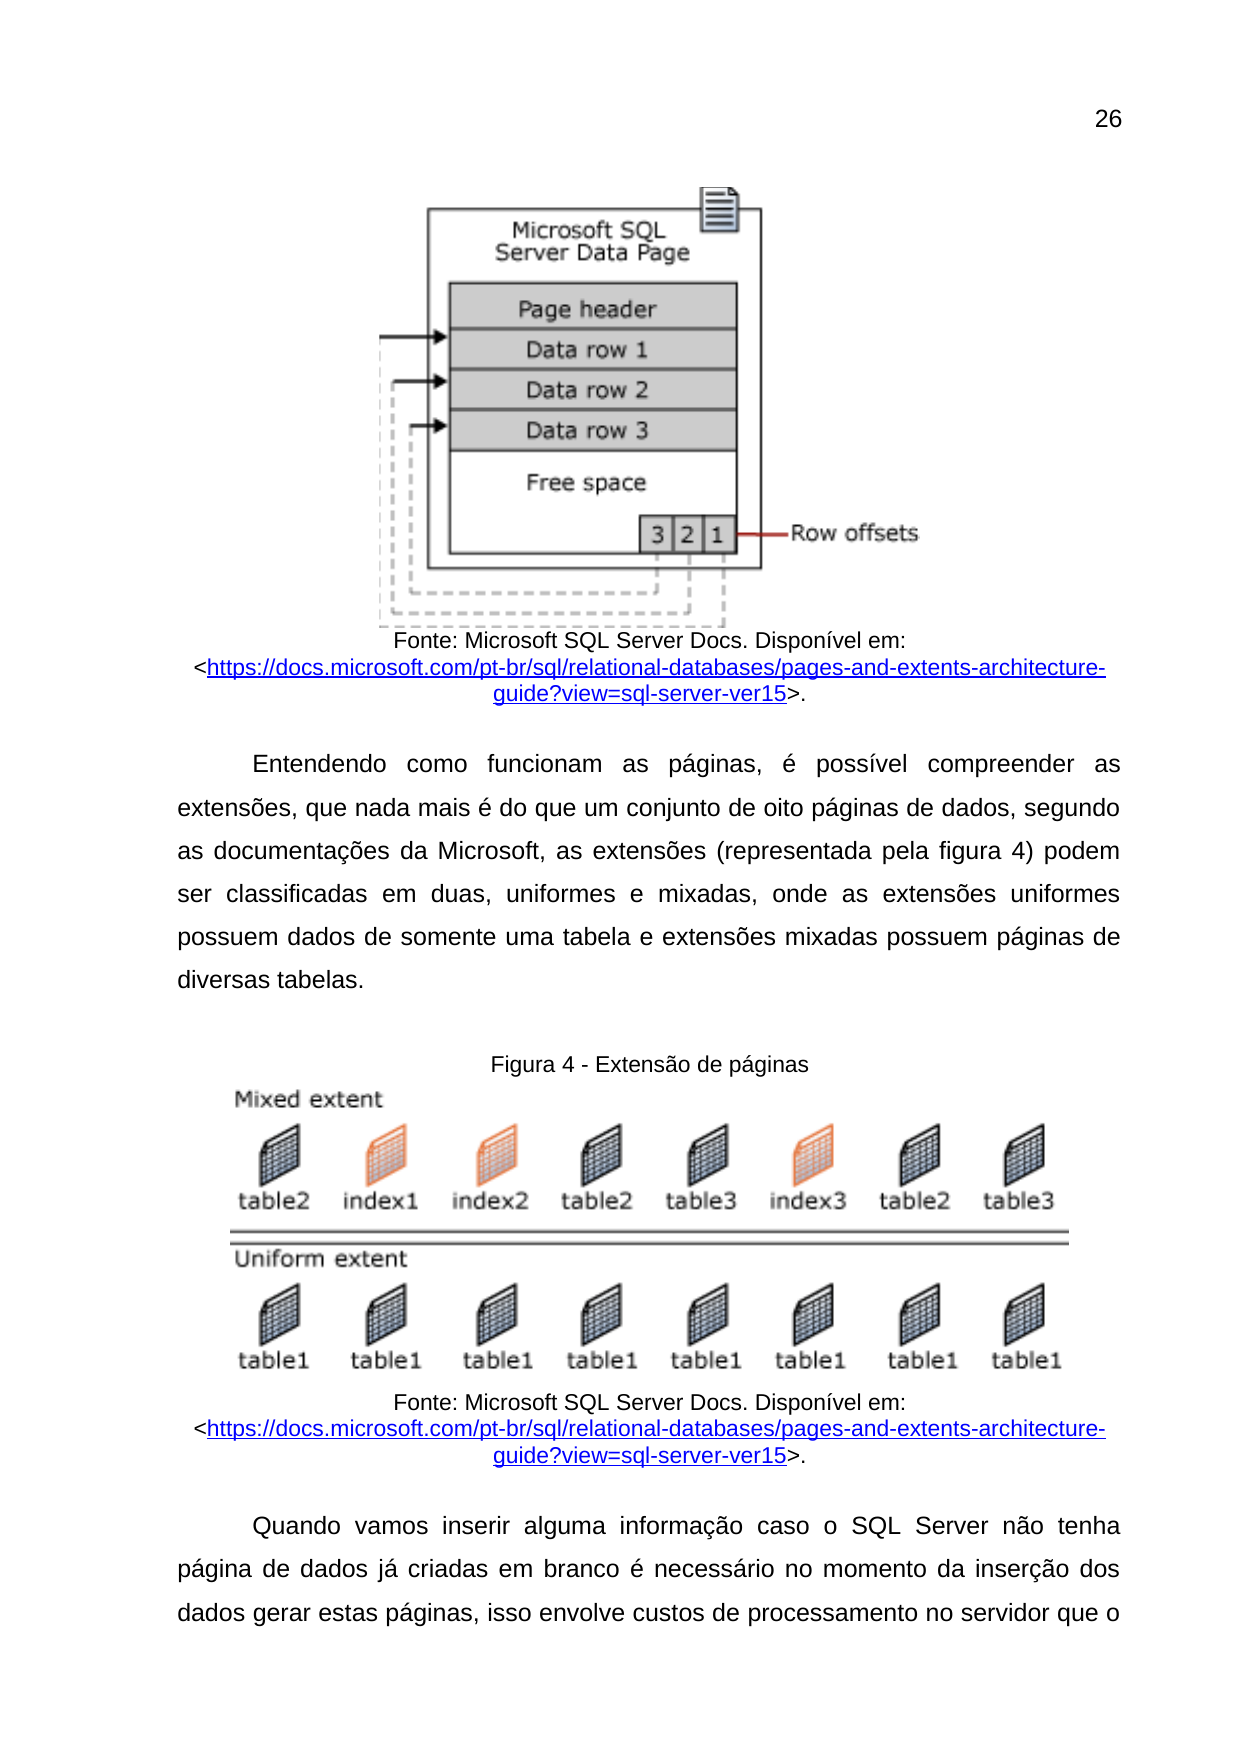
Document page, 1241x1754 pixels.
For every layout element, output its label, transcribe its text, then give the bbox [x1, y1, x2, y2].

text <https://docs.microsoft.com/pt-br/sql/relational-databases/pages-and-extents-architecture-guide?view=sql-server-ver15>. [177, 1415, 1122, 1468]
text Quando vamos inserir alguma informação caso o SQL Server não tenha página de dados já criadas em branco é necessário no momento da inserção dos dados gerar estas páginas, isso envolve custos de processamento no servidor que o [177, 1511, 1122, 1626]
text Entendendo como funcionam as páginas, é possível compreender as extensões, que nada mais é do que um conjunto de oito páginas de dados, segundo as documentações da Microsoft, as extensões (representada pela figura 4) podem ser classificadas em duas, uniformes e mixadas, onde as extensões uniformes possuem dados de somente uma tabela e extensões mixadas possuem páginas de diversas tabelas. [177, 749, 1122, 994]
text Figura 4 - Extensão de páginas [177, 1051, 1122, 1078]
picture [230, 1089, 1069, 1389]
picture [379, 187, 920, 628]
text Fonte: Microsoft SQL Server Docs. Disponível em: [177, 1078, 1122, 1415]
text Fonte: Microsoft SQL Server Docs. Disponível em: [177, 177, 1122, 654]
text <https://docs.microsoft.com/pt-br/sql/relational-databases/pages-and-extents-architecture-guide?view=sql-server-ver15>. [177, 654, 1122, 706]
